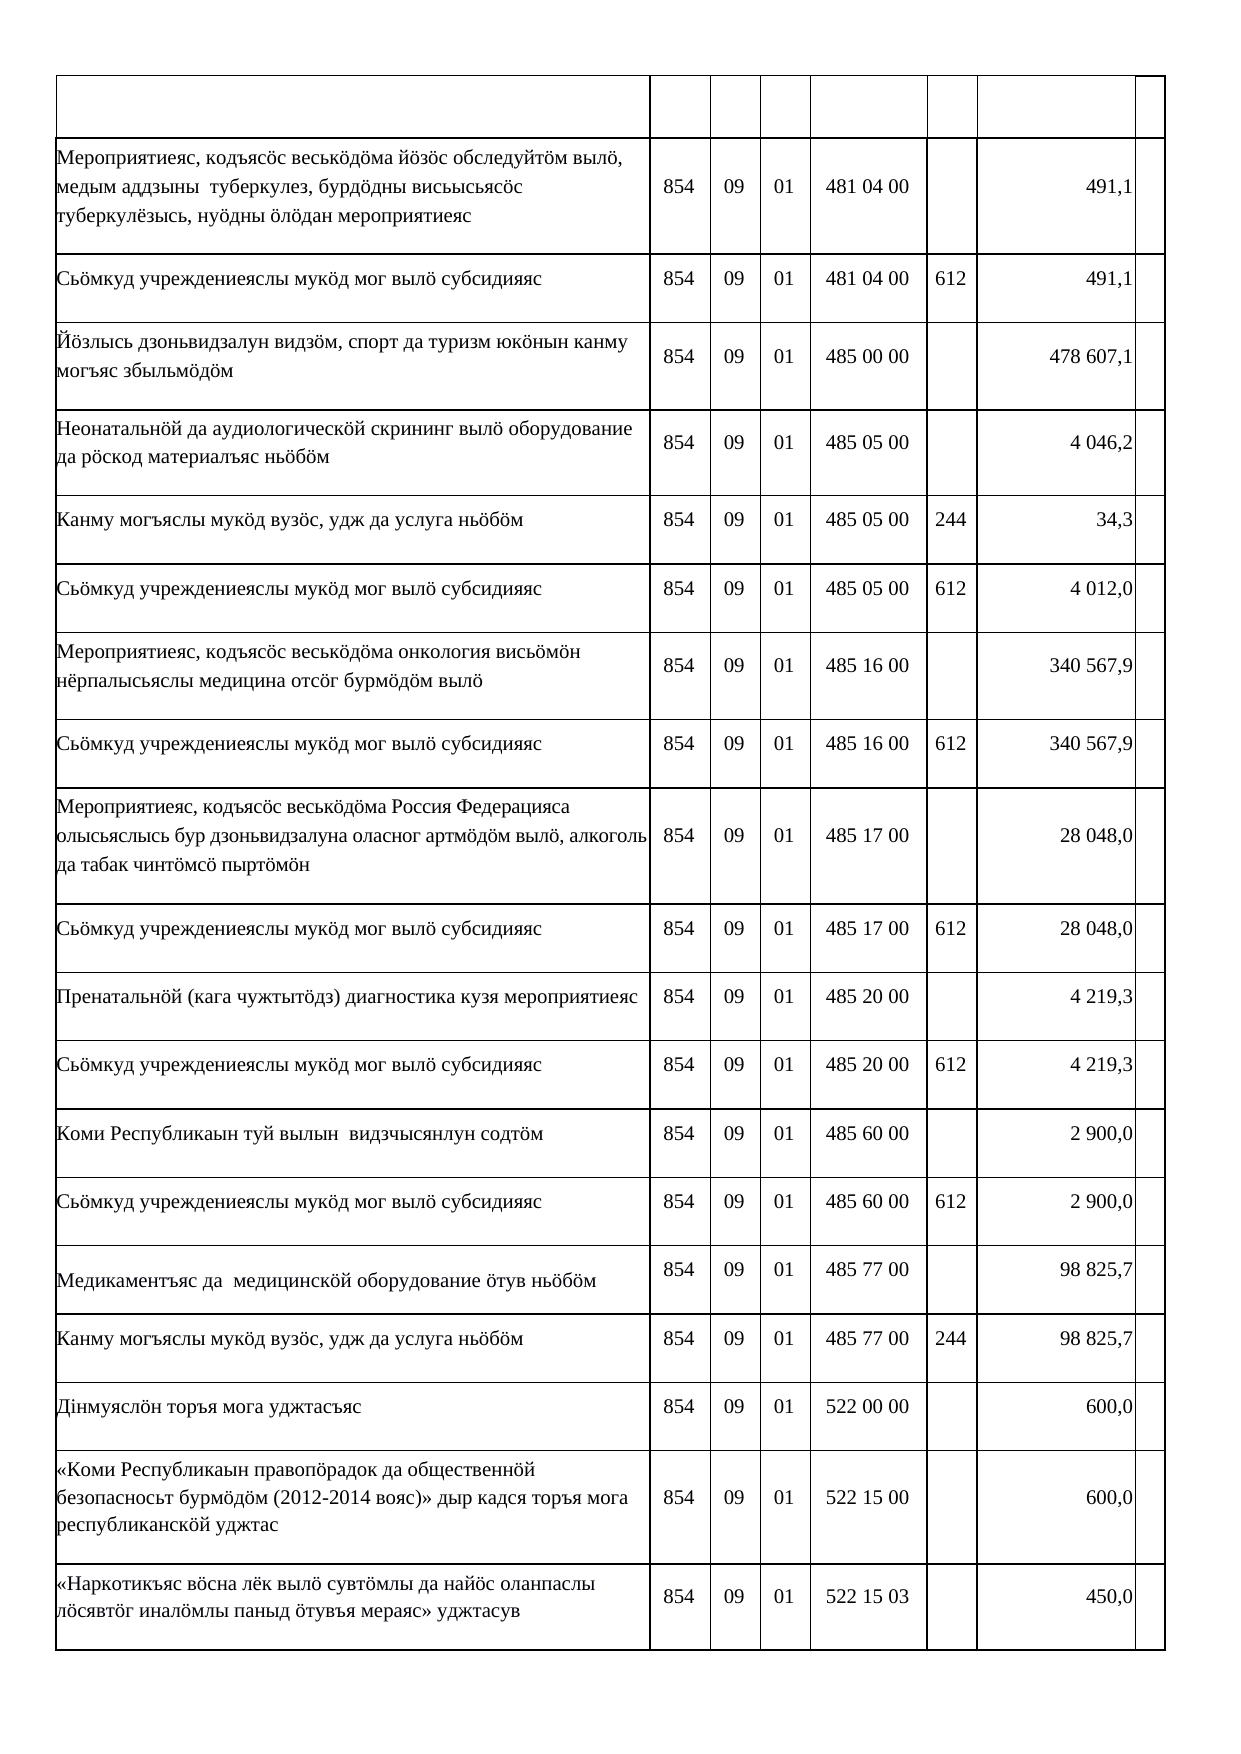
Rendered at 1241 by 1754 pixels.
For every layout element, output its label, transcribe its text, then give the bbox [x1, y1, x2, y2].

table_cell 485 20 00 [811, 1041, 926, 1108]
table_cell [928, 1110, 976, 1176]
table_cell 01 [761, 1565, 810, 1649]
table_cell 854 [651, 139, 710, 253]
table_cell 244 [928, 496, 976, 563]
table_cell [1136, 905, 1164, 971]
table_cell [928, 1383, 976, 1450]
table_cell Канму могъяслы мукӧд вузӧс, удж да услуга ньӧбӧм [57, 1315, 649, 1381]
table_cell 09 [711, 255, 760, 322]
table_cell 09 [711, 1110, 760, 1176]
table_cell 01 [761, 633, 810, 719]
table_cell 09 [711, 496, 760, 563]
table_cell [928, 973, 976, 1040]
table_cell 09 [711, 633, 760, 719]
table_cell 01 [761, 1451, 810, 1563]
table_cell 09 [711, 789, 760, 903]
table_cell 485 05 00 [811, 565, 926, 631]
table_cell [928, 1246, 976, 1313]
table_header [1136, 77, 1164, 137]
table_header [978, 76, 1135, 137]
table_cell 4 219,3 [978, 1041, 1135, 1108]
table_cell 854 [651, 1565, 710, 1649]
table_cell Медикаментъяс да медицинскӧй оборудование ӧтув ньӧбӧм [57, 1246, 649, 1313]
table_cell Сьӧмкуд учреждениеяслы мукӧд мог вылӧ субсидияяс [57, 255, 649, 322]
table_cell [1136, 973, 1164, 1040]
table_cell 09 [711, 1178, 760, 1245]
table_cell [928, 323, 976, 409]
table_cell 98 825,7 [978, 1315, 1135, 1381]
table_cell 522 00 00 [811, 1383, 926, 1450]
table_cell 612 [928, 905, 976, 971]
table_cell Мероприятиеяс, кодъясӧс веськӧдӧма онкология висьӧмӧн нёрпалысьяслы медицина отсӧг бурмӧдӧм вылӧ [57, 633, 649, 719]
table_cell 09 [711, 1246, 760, 1313]
table_cell 340 567,9 [978, 633, 1135, 719]
table_cell «Коми Республикаын правопӧрадок да общественнӧй безопасносьт бурмӧдӧм (2012-2014 вояс)» дыр кадся торъя мога республиканскӧй уджтас [57, 1451, 649, 1563]
table_header [711, 76, 760, 137]
table_cell 854 [651, 1383, 710, 1450]
table_cell 600,0 [978, 1451, 1135, 1563]
table_cell Дінмуяслӧн торъя мога уджтасъяс [57, 1383, 649, 1450]
table_cell [1136, 1110, 1164, 1176]
table_cell Мероприятиеяс, кодъясӧс веськӧдӧма йӧзӧс обследуйтӧм вылӧ, медым аддзыны туберкулез, бурдӧдны висьысьясӧс туберкулёзысь, нуӧдны ӧлӧдан мероприятиеяс [57, 139, 649, 253]
table_cell 854 [651, 323, 710, 409]
table_cell 09 [711, 1315, 760, 1381]
table_cell 01 [761, 1383, 810, 1450]
table_cell [928, 789, 976, 903]
table_cell 4 012,0 [978, 565, 1135, 631]
table_cell [1136, 1041, 1164, 1108]
table_cell 09 [711, 1041, 760, 1108]
table_cell 612 [928, 565, 976, 631]
table_cell [1136, 1246, 1164, 1313]
table_cell 481 04 00 [811, 255, 926, 322]
table_cell 854 [651, 496, 710, 563]
table_cell 01 [761, 905, 810, 971]
table_cell 854 [651, 1178, 710, 1245]
table_header [651, 76, 710, 137]
table_cell [1136, 496, 1164, 563]
table_cell 01 [761, 1315, 810, 1381]
table_cell 854 [651, 1041, 710, 1108]
table_cell 485 16 00 [811, 633, 926, 719]
table_cell 450,0 [978, 1565, 1135, 1649]
table_cell 854 [651, 633, 710, 719]
table_cell 01 [761, 255, 810, 322]
table_cell 854 [651, 973, 710, 1040]
table_cell 09 [711, 139, 760, 253]
table_cell 09 [711, 1451, 760, 1563]
table_cell Коми Республикаын туй вылын видзчысянлун содтӧм [57, 1110, 649, 1176]
table_cell 491,1 [978, 139, 1135, 253]
table_cell 612 [928, 1178, 976, 1245]
table_cell 491,1 [978, 255, 1135, 322]
table_cell [1136, 633, 1164, 719]
table_cell 485 77 00 [811, 1246, 926, 1313]
table_cell [1136, 1451, 1164, 1563]
table_cell Пренатальнöй (кага чужтытӧдз) диагностика кузя мероприятиеяс [57, 973, 649, 1040]
table_cell 244 [928, 1315, 976, 1381]
table_cell 854 [651, 1315, 710, 1381]
table_cell [1136, 323, 1164, 409]
table_cell [1136, 1315, 1164, 1381]
table_cell 612 [928, 1041, 976, 1108]
table_header [811, 76, 927, 137]
table_cell 854 [651, 411, 710, 495]
table_cell [1136, 1383, 1164, 1450]
table_cell [1136, 789, 1164, 903]
table_cell 485 05 00 [811, 496, 926, 563]
table_cell 01 [761, 1178, 810, 1245]
table_cell 485 17 00 [811, 789, 926, 903]
table_cell 01 [761, 565, 810, 631]
table_cell 4 046,2 [978, 411, 1135, 495]
table_cell 28 048,0 [978, 905, 1135, 971]
table_cell 01 [761, 323, 810, 409]
table_cell 854 [651, 1246, 710, 1313]
table_cell [928, 633, 976, 719]
table_cell 485 16 00 [811, 720, 926, 787]
table_cell 01 [761, 496, 810, 563]
table_cell 09 [711, 720, 760, 787]
table_cell [928, 411, 976, 495]
table_cell 340 567,9 [978, 720, 1135, 787]
table_cell 854 [651, 255, 710, 322]
table_header [761, 76, 810, 137]
table_cell 485 20 00 [811, 973, 926, 1040]
table_cell Сьӧмкуд учреждениеяслы мукӧд мог вылӧ субсидияяс [57, 1178, 649, 1245]
table_cell 01 [761, 139, 810, 253]
table_cell Мероприятиеяс, кодъясӧс веськӧдӧма Россия Федерацияса олысьяслысь бур дзоньвидзалуна оласног артмӧдӧм вылӧ, алкоголь да табак чинтӧмсӧ пыртӧмӧн [57, 789, 649, 903]
table_cell 854 [651, 905, 710, 971]
table_cell 09 [711, 905, 760, 971]
table_cell 01 [761, 1110, 810, 1176]
table_cell 481 04 00 [811, 139, 926, 253]
table_cell 4 219,3 [978, 973, 1135, 1040]
table_cell 854 [651, 1451, 710, 1563]
table_cell 09 [711, 973, 760, 1040]
table_cell [928, 139, 976, 253]
table_cell Неонатальнӧй да аудиологическöй скрининг вылӧ оборудование да рӧскод материалъяс ньӧбӧм [57, 411, 649, 495]
table_cell 612 [928, 720, 976, 787]
table_cell 522 15 03 [811, 1565, 926, 1649]
table_cell 09 [711, 1565, 760, 1649]
table_cell 09 [711, 1383, 760, 1450]
table_cell 01 [761, 720, 810, 787]
table_cell 01 [761, 789, 810, 903]
table_cell 98 825,7 [978, 1246, 1135, 1313]
table_cell [1136, 139, 1164, 253]
table_cell 28 048,0 [978, 789, 1135, 903]
table_cell 01 [761, 1041, 810, 1108]
table_cell 2 900,0 [978, 1178, 1135, 1245]
table_cell 485 17 00 [811, 905, 926, 971]
table_cell [1136, 1178, 1164, 1245]
table_cell Сьӧмкуд учреждениеяслы мукӧд мог вылӧ субсидияяс [57, 565, 649, 631]
table_cell [1136, 565, 1164, 631]
table_cell 478 607,1 [978, 323, 1135, 409]
table_cell 854 [651, 1110, 710, 1176]
table_cell 612 [928, 255, 976, 322]
table_cell Сьӧмкуд учреждениеяслы мукӧд мог вылӧ субсидияяс [57, 1041, 649, 1108]
table_cell 01 [761, 411, 810, 495]
table_cell 485 05 00 [811, 411, 926, 495]
table_cell 01 [761, 1246, 810, 1313]
table_cell 09 [711, 323, 760, 409]
table_cell [1136, 720, 1164, 787]
table_cell [928, 1451, 976, 1563]
table_cell 485 00 00 [811, 323, 926, 409]
table_cell «Наркотикъяс вӧсна лёк вылӧ сувтӧмлы да найӧс оланпаслы лӧсявтӧг иналӧмлы паныд ӧтувъя мераяс» уджтасув [57, 1565, 649, 1649]
table_cell [1136, 255, 1164, 322]
table_cell 522 15 00 [811, 1451, 926, 1563]
table_cell [1136, 1565, 1164, 1649]
table_cell 485 60 00 [811, 1110, 926, 1176]
table_cell 34,3 [978, 496, 1135, 563]
table_cell 600,0 [978, 1383, 1135, 1450]
table_cell 485 60 00 [811, 1178, 926, 1245]
table_cell [928, 1565, 976, 1649]
table_cell 01 [761, 973, 810, 1040]
table_cell [1136, 411, 1164, 495]
table_cell Сьӧмкуд учреждениеяслы мукӧд мог вылӧ субсидияяс [57, 905, 649, 971]
table_cell 09 [711, 411, 760, 495]
table_header [928, 76, 977, 137]
table_cell 09 [711, 565, 760, 631]
table_cell 854 [651, 720, 710, 787]
table_cell 2 900,0 [978, 1110, 1135, 1176]
table_cell 854 [651, 789, 710, 903]
table_cell Йӧзлысь дзоньвидзалун видзӧм, спорт да туризм юкӧнын канму могъяс збыльмӧдӧм [57, 323, 649, 409]
table_cell Канму могъяслы мукӧд вузӧс, удж да услуга ньӧбӧм [57, 496, 649, 563]
table_cell Сьӧмкуд учреждениеяслы мукӧд мог вылӧ субсидияяс [57, 720, 649, 787]
table_cell 854 [651, 565, 710, 631]
table_header [57, 76, 649, 137]
table_cell 485 77 00 [811, 1315, 926, 1381]
